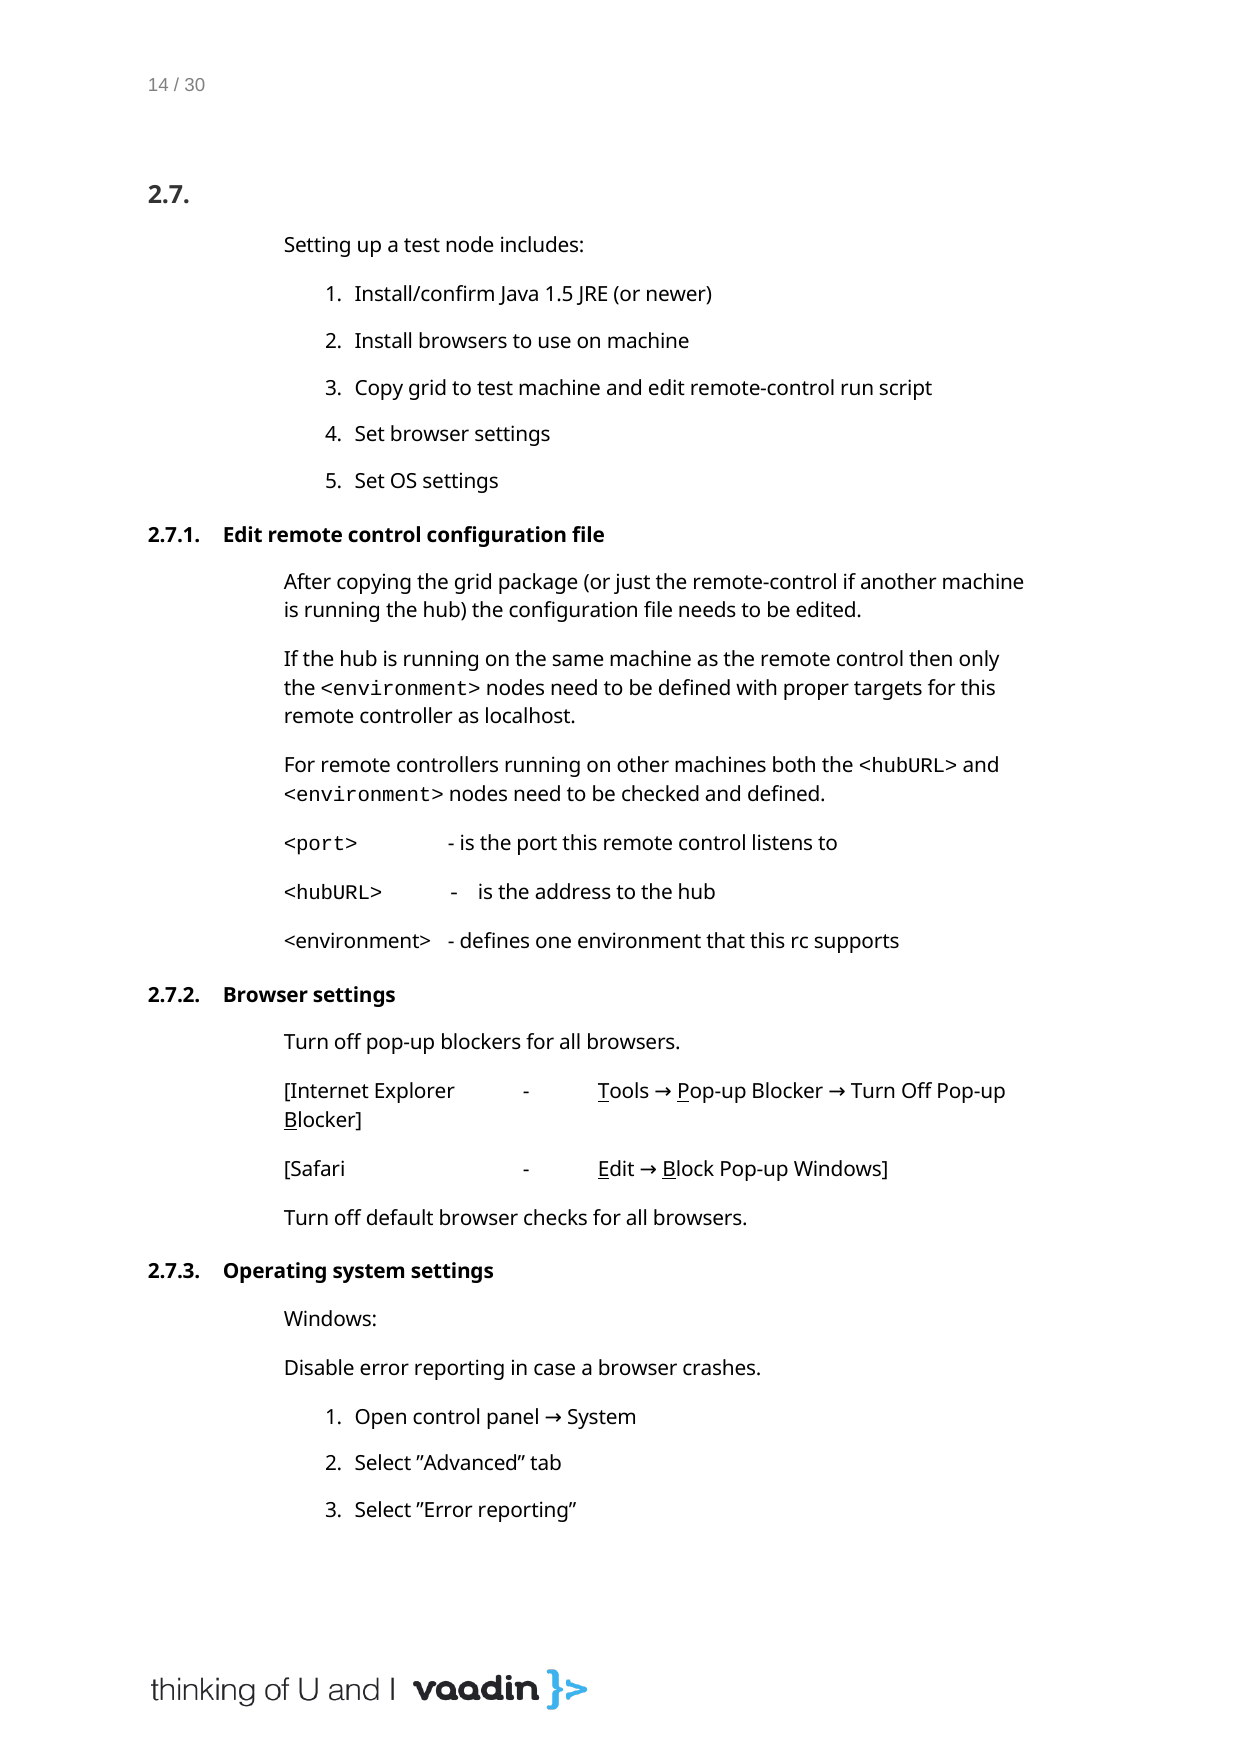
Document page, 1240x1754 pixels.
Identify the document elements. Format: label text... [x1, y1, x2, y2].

text Turn off default browser checks for all browsers. [283, 1203, 1033, 1231]
subtitle Browser settings [148, 980, 1033, 1008]
text Turn off pop-up blockers for all browsers. [283, 1027, 1033, 1056]
subtitle Operating system settings [148, 1256, 1033, 1285]
text Setting up a test node includes: [283, 230, 1033, 258]
list Set OS settings [325, 466, 1033, 495]
list Open control panel → System [325, 1402, 1033, 1430]
text <environment> - defines one environment that this rc supports [283, 927, 1033, 955]
text [Internet Explorer - Tools → Pop-up Blocker → Turn Off Pop-up Blocker] [283, 1076, 1033, 1133]
list Select ”Advanced” tab [325, 1448, 1033, 1477]
subtitle Edit remote control configuration file [148, 520, 1033, 548]
list Set browser settings [325, 419, 1033, 448]
text <port> - is the port this remote control listens to [283, 828, 1033, 857]
text [Safari - Edit → Block Pop-up Windows] [283, 1154, 1033, 1182]
text After copying the grid package (or just the remote-control if another machine is running the hub) the configuration file needs to be edited. [283, 567, 1033, 624]
list Install browsers to use on machine [325, 326, 1033, 354]
picture [150, 1665, 590, 1712]
text Disable error reporting in case a browser crashes. [283, 1353, 1033, 1381]
text <hubURL> - is the address to the hub [283, 877, 1033, 906]
text For remote controllers running on other machines both the <hubURL> and <environment> nodes need to be checked and defined. [283, 751, 1033, 808]
text Windows: [283, 1304, 1033, 1332]
list Copy grid to test machine and edit remote-control run script [325, 373, 1033, 401]
text If the hub is running on the same machine as the remote control then only the <environment> nodes need to be defined with proper targets for this remote controller as localhost. [283, 644, 1033, 730]
list Install/confirm Java 1.5 JRE (or newer) [325, 279, 1033, 308]
list Select ”Error reporting” [325, 1495, 1033, 1524]
